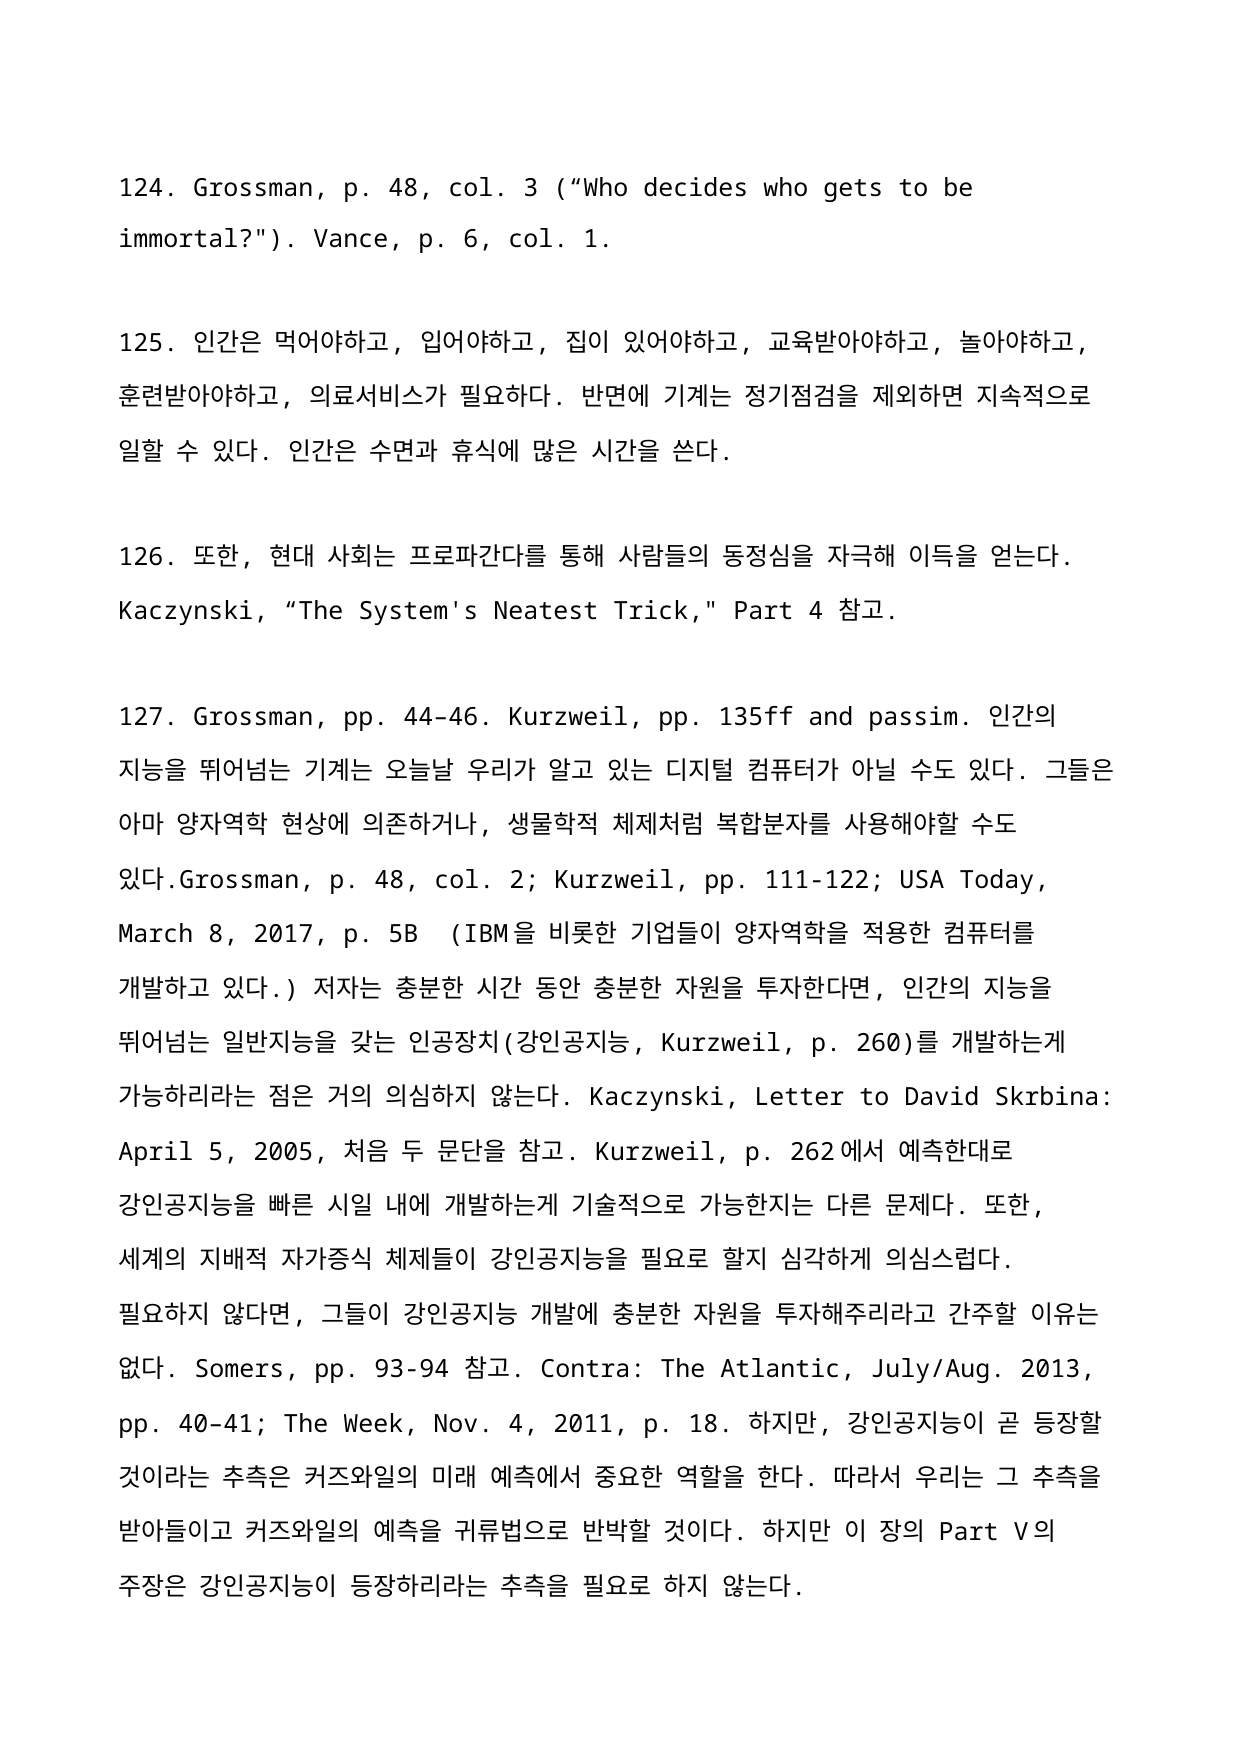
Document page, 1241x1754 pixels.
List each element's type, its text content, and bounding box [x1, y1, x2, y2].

text 124. Grossman, p. 48, col. 3 (“Who decides who gets to be immortal?"). Vance, p. 6, col. 1. [118, 169, 1122, 254]
text 126. 또한, 현대 사회는 프로파간다를 통해 사람들의 동정심을 자극해 이득을 얻는다. Kaczynski, “The System's Neatest Trick," Part 4 참고. [118, 536, 1122, 627]
text 127. Grossman, pp. 44–46. Kurzweil, pp. 135ff and passim. 인간의 지능을 뛰어넘는 기계는 오늘날 우리가 알고 있는 디지털 컴퓨터가 아닐 수도 있다. 그들은 아마 양자역학 현상에 의존하거나, 생물학적 체제처럼 복합분자를 사용해야할 수도 있다.Grossman, p. 48, col. 2; Kurzweil, pp. 111-122; USA Today, March 8, 2017, p. 5B (IBM을 비롯한 기업들이 양자역학을 적용한 컴퓨터를 개발하고 있다.) 저자는 충분한 시간 동안 충분한 자원을 투자한다면, 인간의 지능을 뛰어넘는 일반지능을 갖는 인공장치(강인공지능, Kurzweil, p. 260)를 개발하는게 가능하리라는 점은 거의 의심하지 않는다. Kaczynski, Letter to David Skrbina: April 5, 2005, 처음 두 문단을 참고. Kurzweil, p. 262에서 예측한대로 강인공지능을 빠른 시일 내에 개발하는게 기술적으로 가능한지는 다른 문제다. 또한, 세계의 지배적 자가증식 체제들이 강인공지능을 필요로 할지 심각하게 의심스럽다. 필요하지 않다면, 그들이 강인공지능 개발에 충분한 자원을 투자해주리라고 간주할 이유는 없다. Somers, pp. 93-94 참고. Contra: The Atlantic, July/Aug. 2013, pp. 40–41; The Week, Nov. 4, 2011, p. 18. 하지만, 강인공지능이 곧 등장할 것이라는 추측은 커즈와일의 미래 예측에서 중요한 역할을 한다. 따라서 우리는 그 추측을 받아들이고 커즈와일의 예측을 귀류법으로 반박할 것이다. 하지만 이 장의 Part V의 주장은 강인공지능이 등장하리라는 추측을 필요로 하지 않는다. [118, 696, 1122, 1602]
text 125. 인간은 먹어야하고, 입어야하고, 집이 있어야하고, 교육받아야하고, 놀아야하고, 훈련받아야하고, 의료서비스가 필요하다. 반면에 기계는 정기점검을 제외하면 지속적으로 일할 수 있다. 인간은 수면과 휴식에 많은 시간을 쓴다. [118, 322, 1122, 467]
